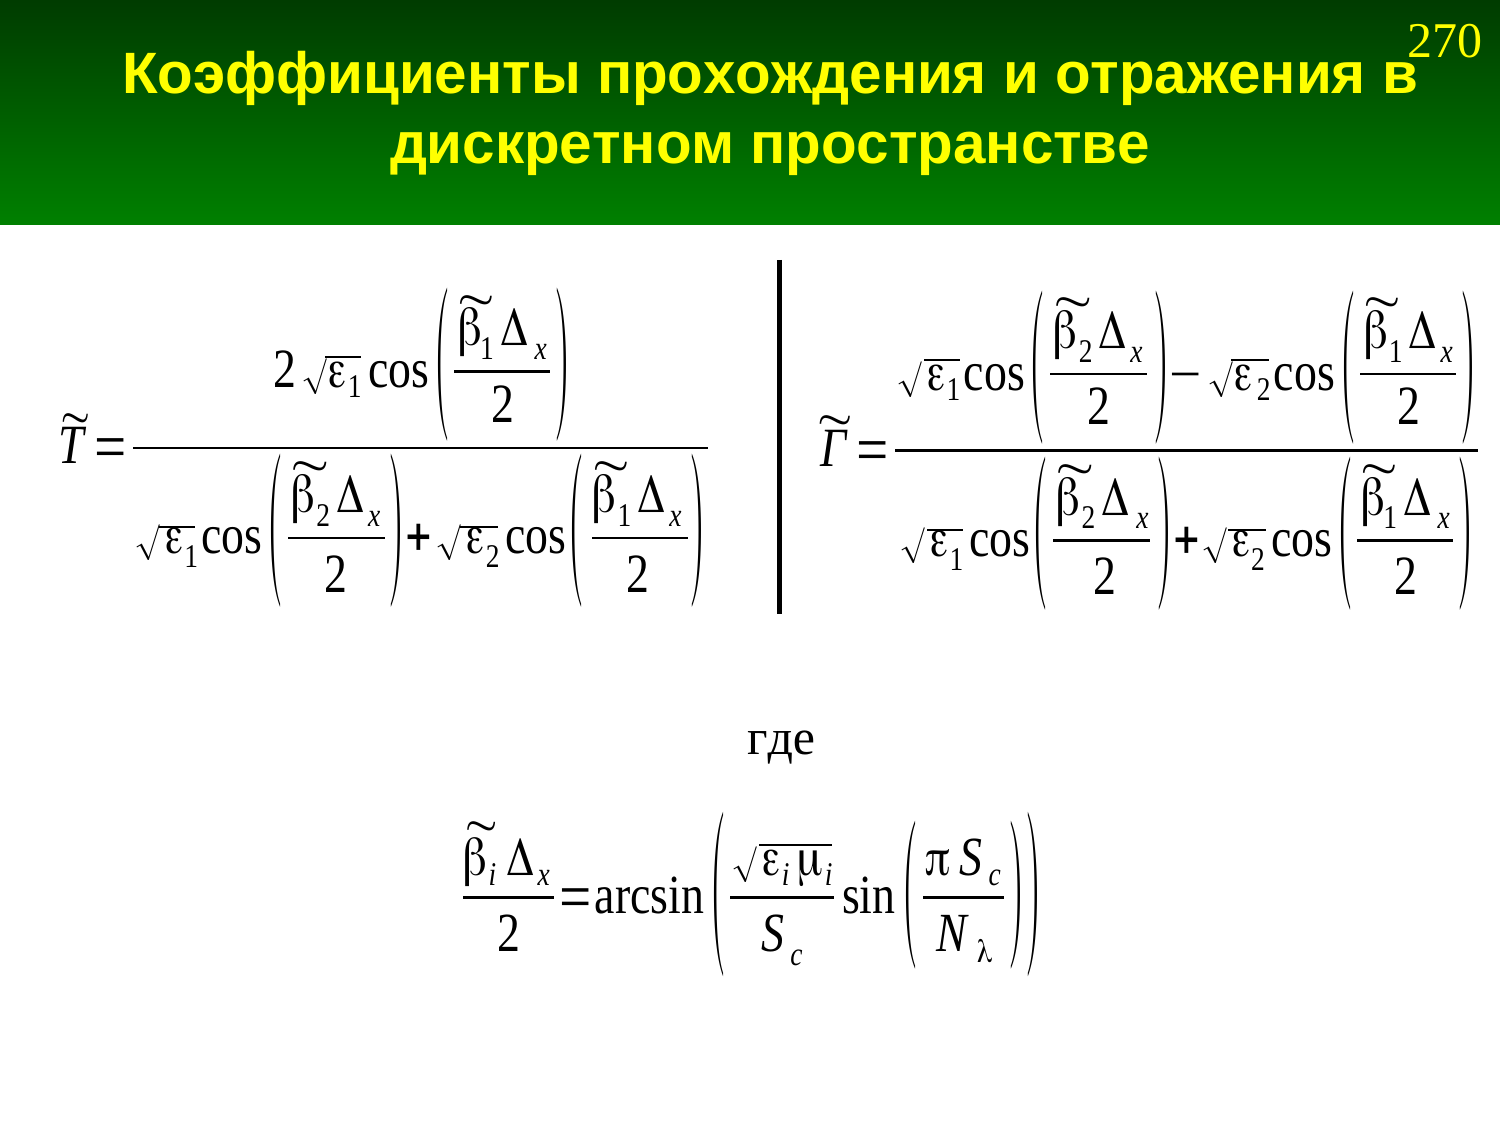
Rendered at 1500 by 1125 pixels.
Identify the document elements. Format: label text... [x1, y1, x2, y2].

chart [448, 809, 1052, 981]
chart [46, 283, 721, 612]
chart [803, 286, 1491, 615]
text_box где [732, 696, 845, 832]
title Коэффициенты прохождения и отражения в дискретном пространстве [100, 7, 1441, 204]
